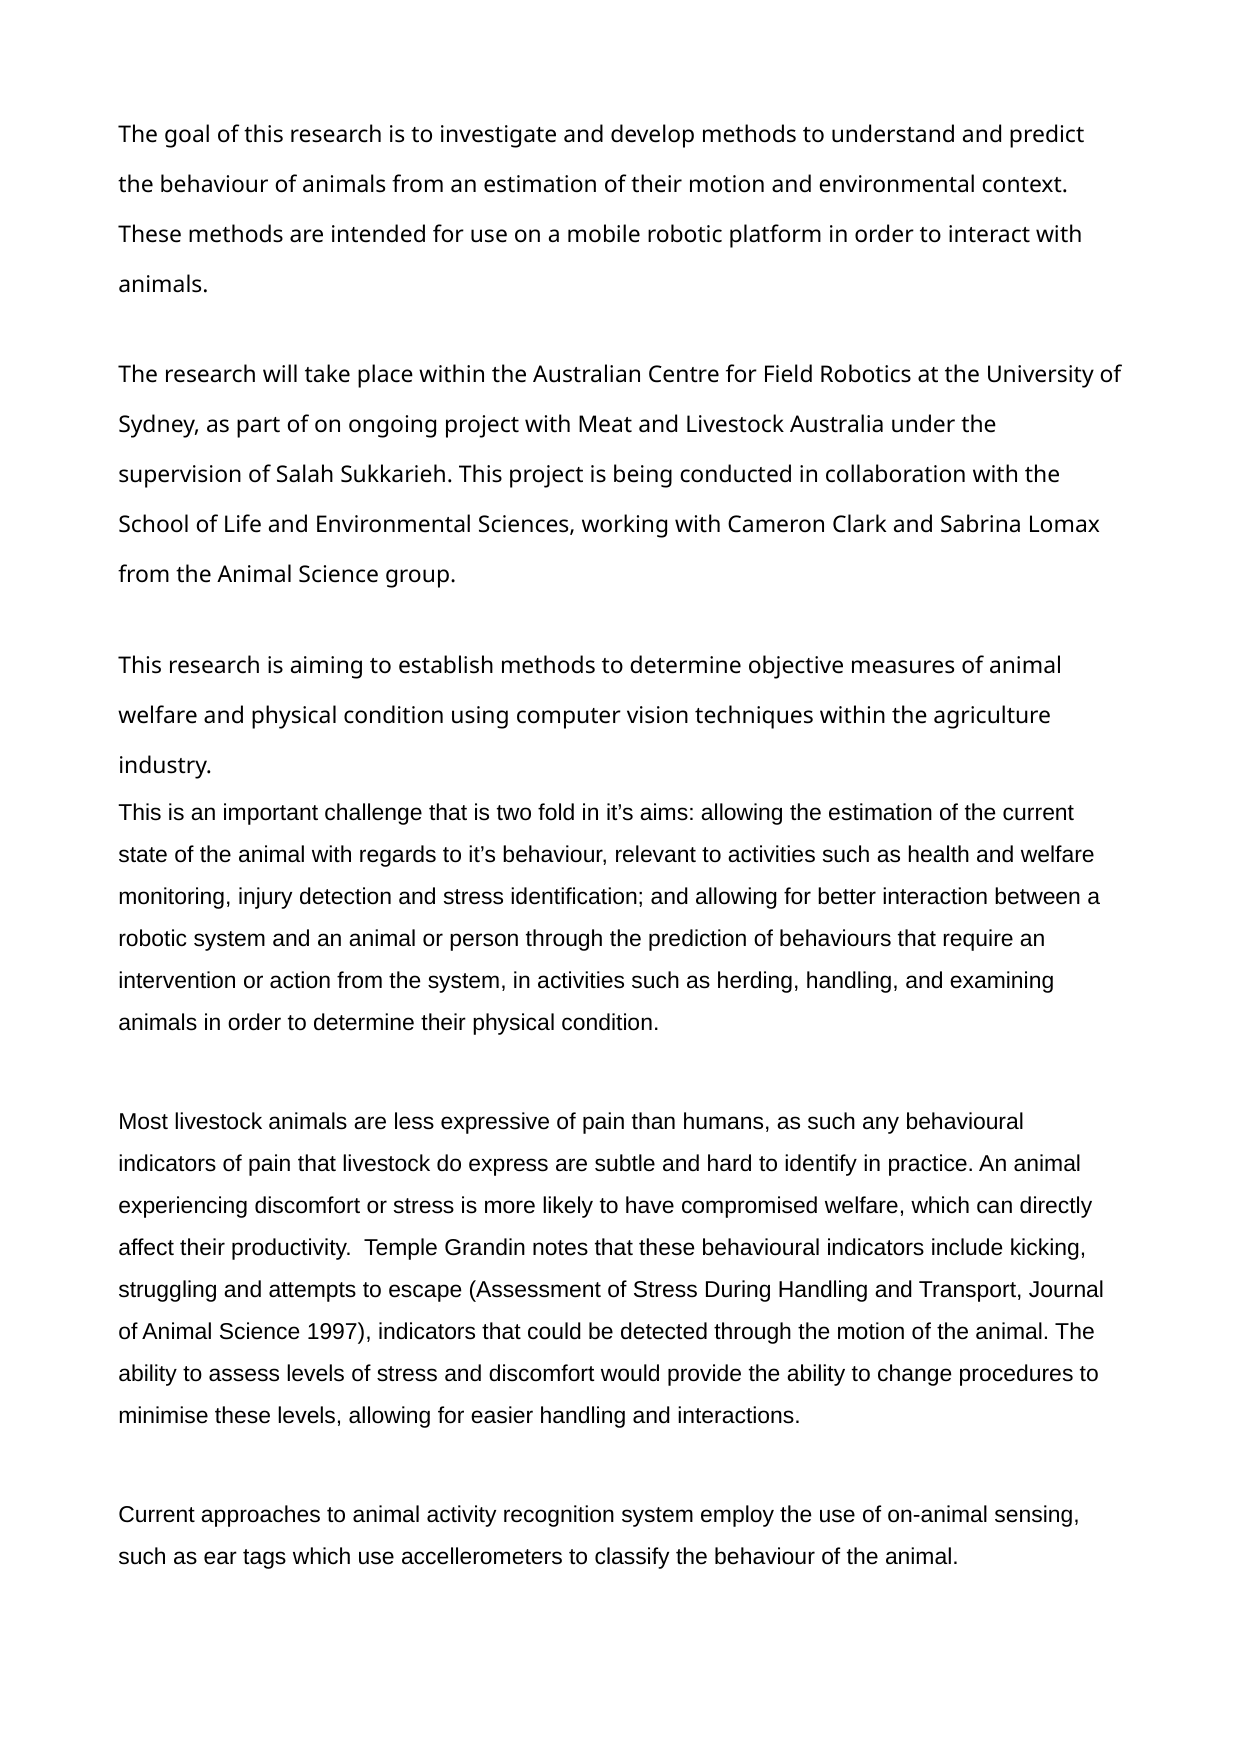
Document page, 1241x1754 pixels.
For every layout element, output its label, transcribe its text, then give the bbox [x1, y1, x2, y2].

text This research is aiming to establish methods to determine objective measures of animal welfare and physical condition using computer vision techniques within the agriculture industry. [118, 649, 1122, 780]
text The research will take place within the Australian Centre for Field Robotics at the University of Sydney, as part of on ongoing project with Meat and Livestock Australia under the supervision of Salah Sukkarieh. This project is being conducted in collaboration with the School of Life and Environmental Sciences, working with Cameron Clark and Sabrina Lomax from the Animal Science group. [118, 358, 1122, 590]
text The goal of this research is to investigate and develop methods to understand and predict the behaviour of animals from an estimation of their motion and environmental context. These methods are intended for use on a mobile robotic platform in order to interact with animals. [118, 118, 1122, 299]
text Most livestock animals are less expressive of pain than humans, as such any behavioural indicators of pain that livestock do express are subtle and hard to identify in practice. An animal experiencing discomfort or stress is more likely to have compromised welfare, which can directly affect their productivity. Temple Grandin notes that these behavioural indicators include kicking, struggling and attempts to escape (Assessment of Stress During Handling and Transport, Journal of Animal Science 1997), indicators that could be detected through the motion of the animal. The ability to assess levels of stress and discomfort would provide the ability to change procedures to minimise these levels, allowing for easier handling and interactions. [118, 1108, 1122, 1429]
text This is an important challenge that is two fold in it’s aims: allowing the estimation of the current state of the animal with regards to it’s behaviour, relevant to activities such as health and welfare monitoring, injury detection and stress identification; and allowing for better interaction between a robotic system and an animal or person through the prediction of behaviours that require an intervention or action from the system, in activities such as herding, handling, and examining animals in order to determine their physical condition. [118, 799, 1122, 1078]
text Current approaches to animal activity recognition system employ the use of on-animal sensing, such as ear tags which use accellerometers to classify the behaviour of the animal. [118, 1459, 1122, 1570]
